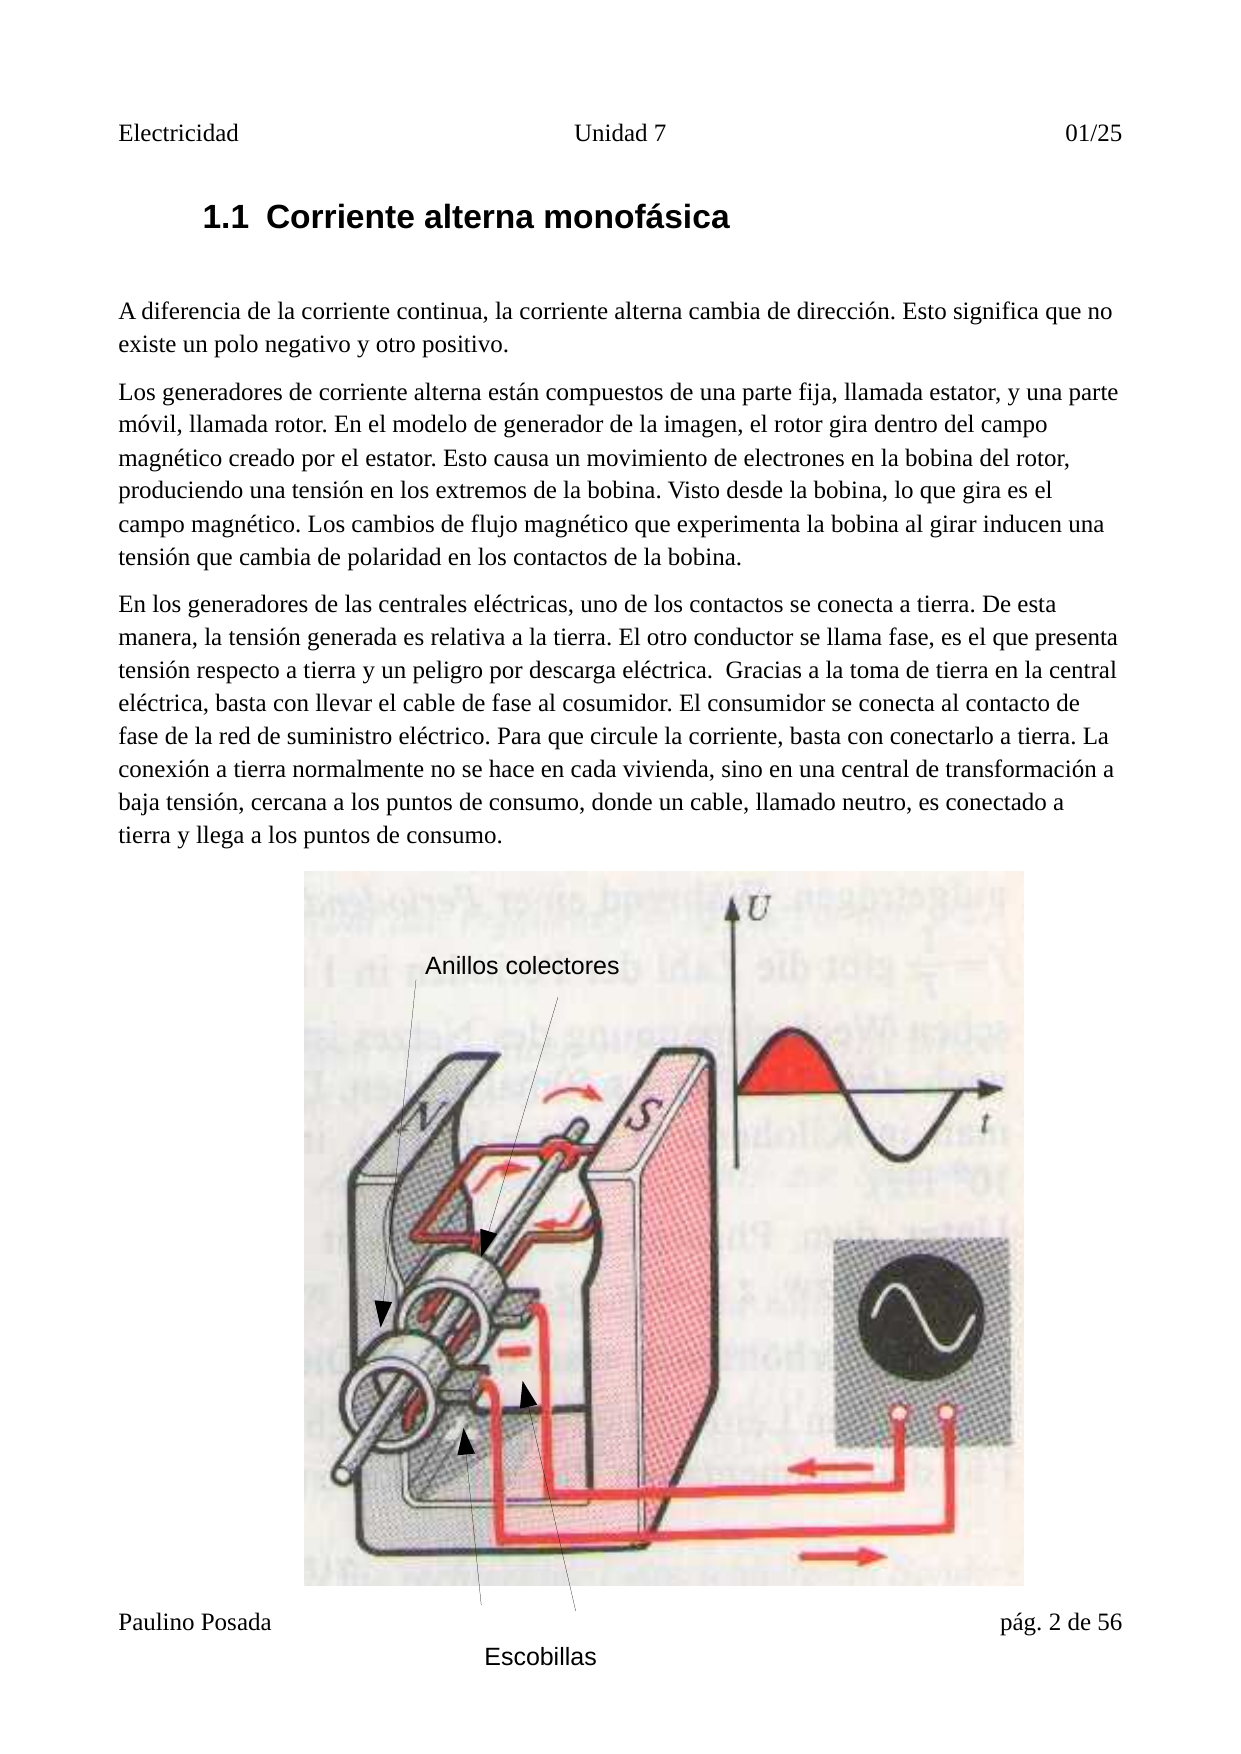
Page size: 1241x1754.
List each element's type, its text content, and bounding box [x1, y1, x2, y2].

text Los generadores de corriente alterna están compuestos de una parte fija, llamada estator, y una parte móvil, llamada rotor. En el modelo de generador de la imagen, el rotor gira dentro del campo magnético creado por el estator. Esto causa un movimiento de electrones en la bobina del rotor, produciendo una tensión en los extremos de la bobina. Visto desde la bobina, lo que gira es el campo magnético. Los cambios de flujo magnético que experimenta la bobina al girar inducen una tensión que cambia de polaridad en los contactos de la bobina. [118, 377, 1122, 570]
subtitle Corriente alterna monofásica [193, 197, 1122, 236]
text En los generadores de las centrales eléctricas, uno de los contactos se conecta a tierra. De esta manera, la tensión generada es relativa a la tierra. El otro conductor se llama fase, es el que presenta tensión respecto a tierra y un peligro por descarga eléctrica. Gracias a la toma de tierra en la central eléctrica, basta con llevar el cable de fase al cosumidor. El consumidor se conecta al contacto de fase de la red de suministro eléctrico. Para que circule la corriente, basta con conectarlo a tierra. La conexión a tierra normalmente no se hace en cada vivienda, sino en una central de transformación a baja tensión, cercana a los puntos de consumo, donde un cable, llamado neutro, es conectado a tierra y llega a los puntos de consumo. [118, 589, 1122, 849]
text A diferencia de la corriente continua, la corriente alterna cambia de dirección. Esto significa que no existe un polo negativo y otro positivo. [118, 296, 1122, 358]
picture [304, 871, 1024, 1586]
